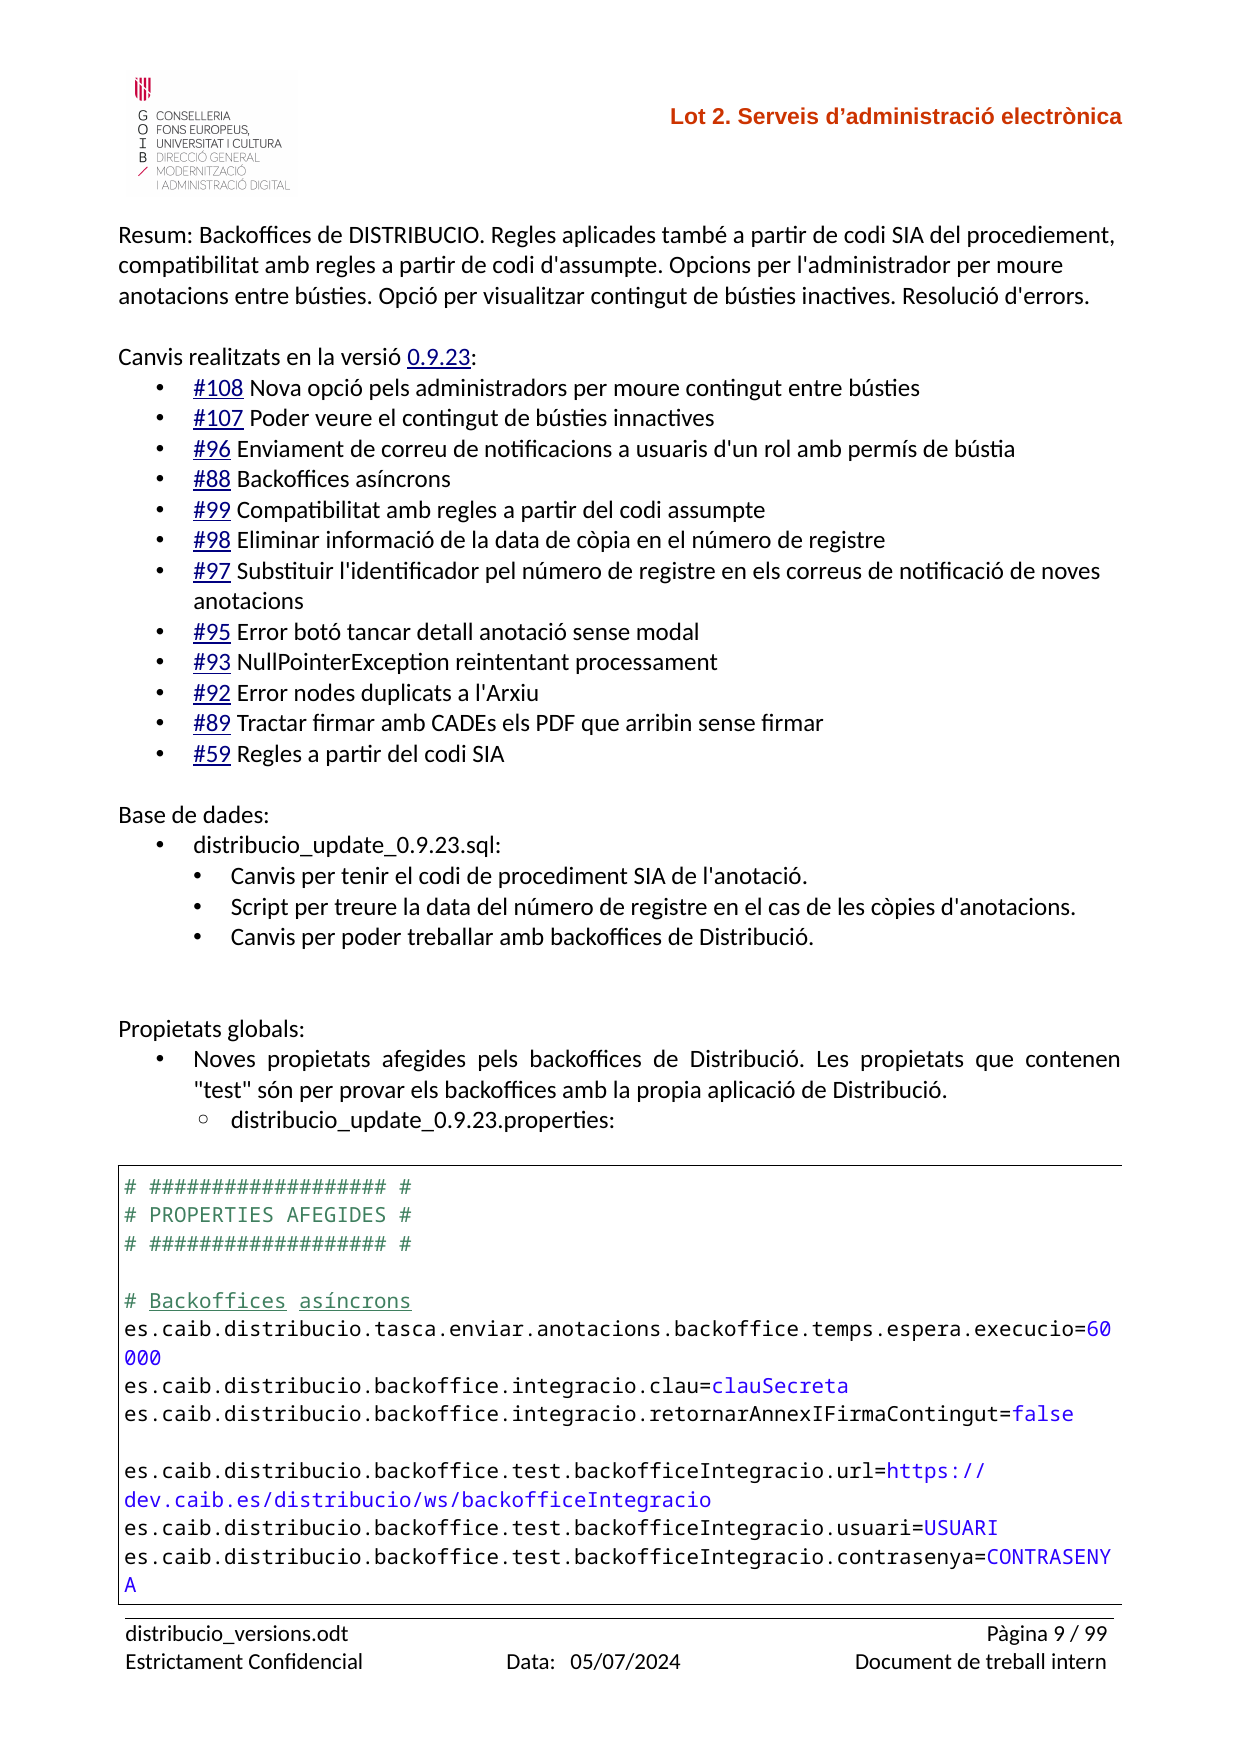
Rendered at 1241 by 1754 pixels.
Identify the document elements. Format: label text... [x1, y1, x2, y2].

list #93 NullPointerException reintentant processament [156, 646, 1122, 677]
list #98 Eliminar informació de la data de còpia en el número de registre [156, 524, 1122, 555]
list #88 Backoffices asíncrons [156, 463, 1122, 494]
text Propietats globals: [118, 1013, 1122, 1043]
list distribucio_update_0.9.23.sql: [156, 829, 1122, 860]
text Resum: Backoffices de DISTRIBUCIO. Regles aplicades també a partir de codi SIA del procediement, compatibilitat amb regles a partir de codi d'assumpte. Opcions per l'administrador per moure anotacions entre bústies. Opció per visualitzar contingut de bústies inactives. Resolució d'errors. [118, 219, 1122, 311]
table_header # ################### # # PROPERTIES AFEGIDES # # ################### # # Backoffices asíncrons es.caib.distribucio.tasca.enviar.anotacions.backoffice.temps.espera.execucio=60000 es.caib.distribucio.backoffice.integracio.clau=clauSecreta es.caib.distribucio.backoffice.integracio.retornarAnnexIFirmaContingut=false es.caib.distribucio.backoffice.test.backofficeIntegracio.url=https://dev.caib.es/distribucio/ws/backofficeIntegracio es.caib.distribucio.backoffice.test.backofficeIntegracio.usuari=USUARI es.caib.distribucio.backoffice.test.backofficeIntegracio.contrasenya=CONTRASENYA [119, 1166, 1122, 1604]
list #108 Nova opció pels administradors per moure contingut entre bústies [156, 372, 1122, 402]
list #59 Regles a partir del codi SIA [156, 738, 1122, 768]
list Noves propietats afegides pels backoffices de Distribució. Les propietats que contenen "test" són per provar els backoffices amb la propia aplicació de Distribució. [156, 1043, 1122, 1104]
list #107 Poder veure el contingut de bústies innactives [156, 402, 1122, 433]
list distribucio_update_0.9.23.properties: [193, 1104, 1122, 1135]
list #97 Substituir l'identificador pel número de registre en els correus de notificació de noves anotacions [156, 555, 1122, 616]
list #95 Error botó tancar detall anotació sense modal [156, 616, 1122, 646]
list #89 Tractar firmar amb CADEs els PDF que arribin sense firmar [156, 707, 1122, 738]
picture [126, 70, 299, 197]
list Canvis per poder treballar amb backoffices de Distribució. [193, 921, 1122, 952]
text Canvis realitzats en la versió 0.9.23: [118, 341, 1122, 372]
list #99 Compatibilitat amb regles a partir del codi assumpte [156, 494, 1122, 524]
text Base de dades: [118, 799, 1122, 829]
list Canvis per tenir el codi de procediment SIA de l'anotació. [193, 860, 1122, 891]
list #92 Error nodes duplicats a l'Arxiu [156, 677, 1122, 707]
list Script per treure la data del número de registre en el cas de les còpies d'anotacions. [193, 891, 1122, 921]
list #96 Enviament de correu de notificacions a usuaris d'un rol amb permís de bústia [156, 433, 1122, 463]
